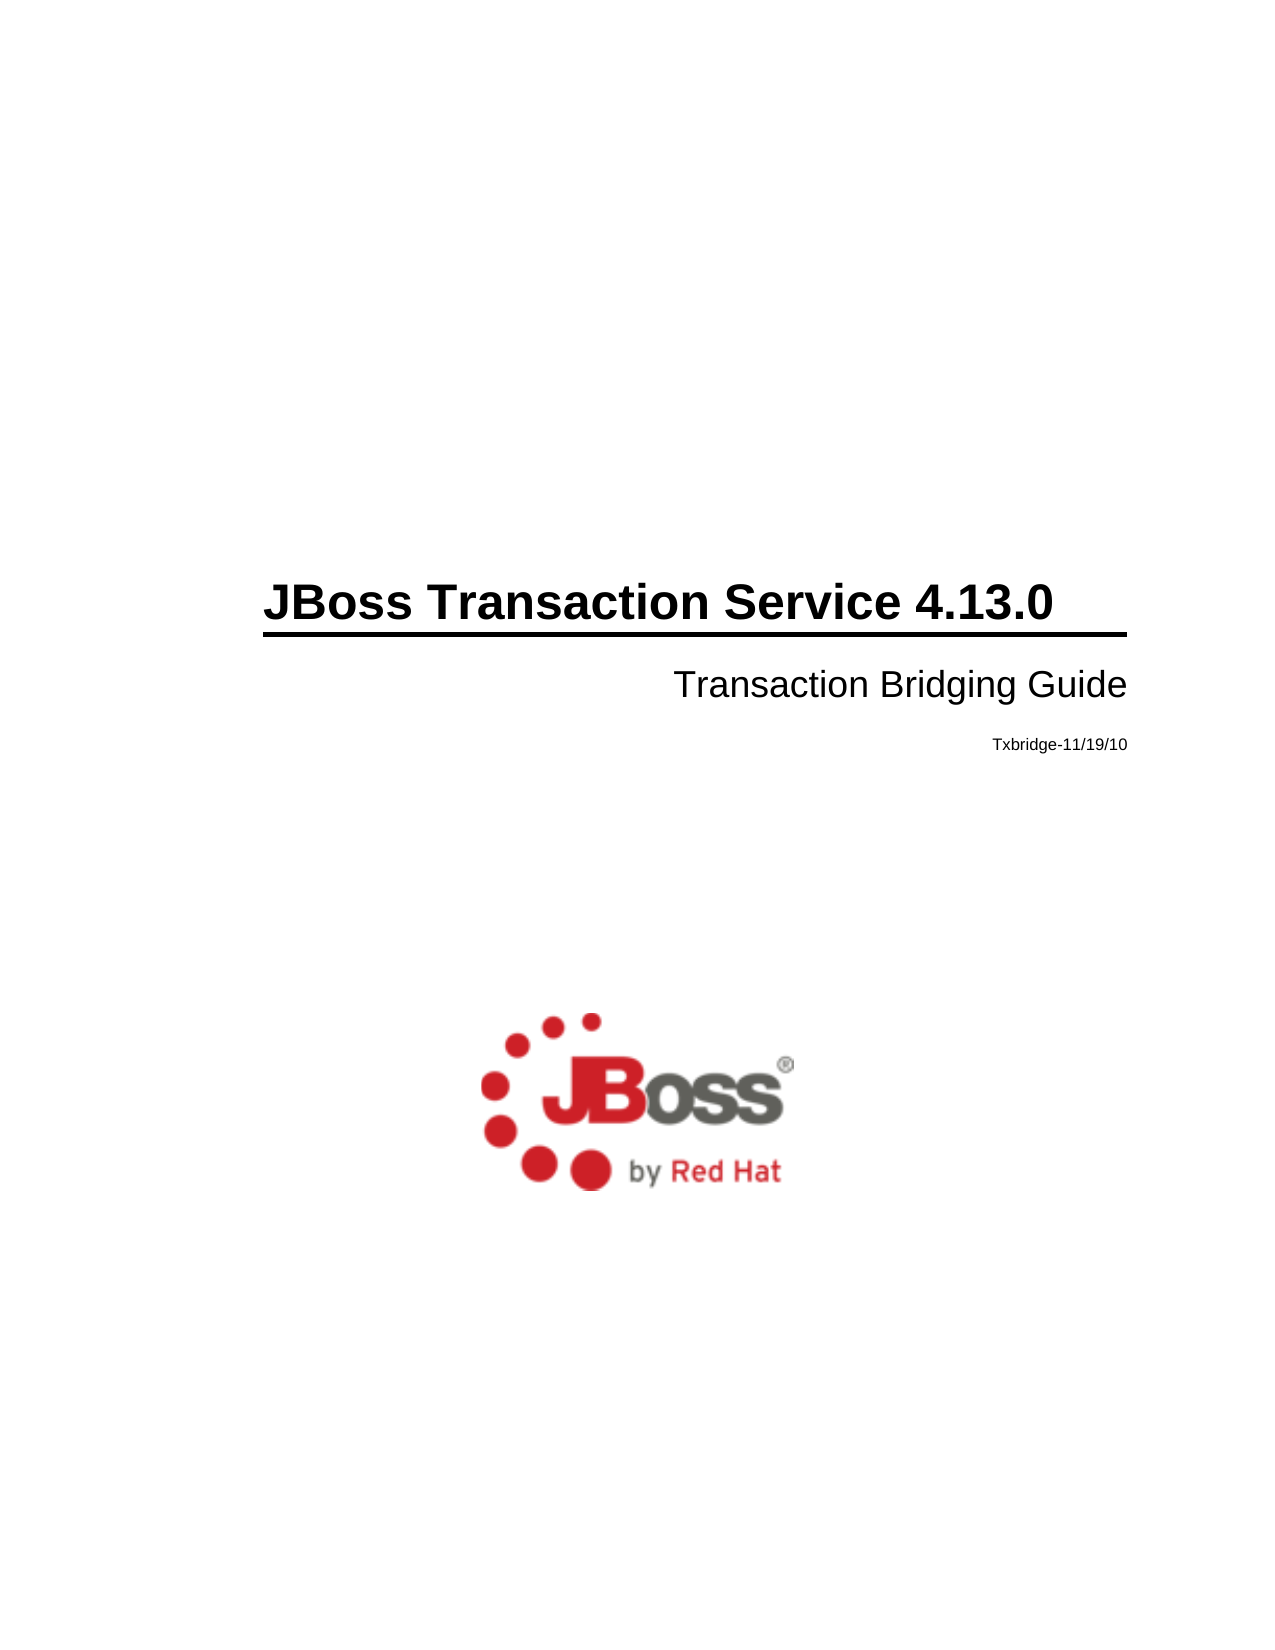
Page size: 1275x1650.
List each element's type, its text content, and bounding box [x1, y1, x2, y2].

subtitle Transaction Bridging Guide [263, 662, 1127, 706]
picture [481, 1013, 794, 1191]
title JBoss Transaction Service 4.13.0 [263, 573, 1127, 632]
text Txbridge-11/19/10 [263, 735, 1127, 754]
